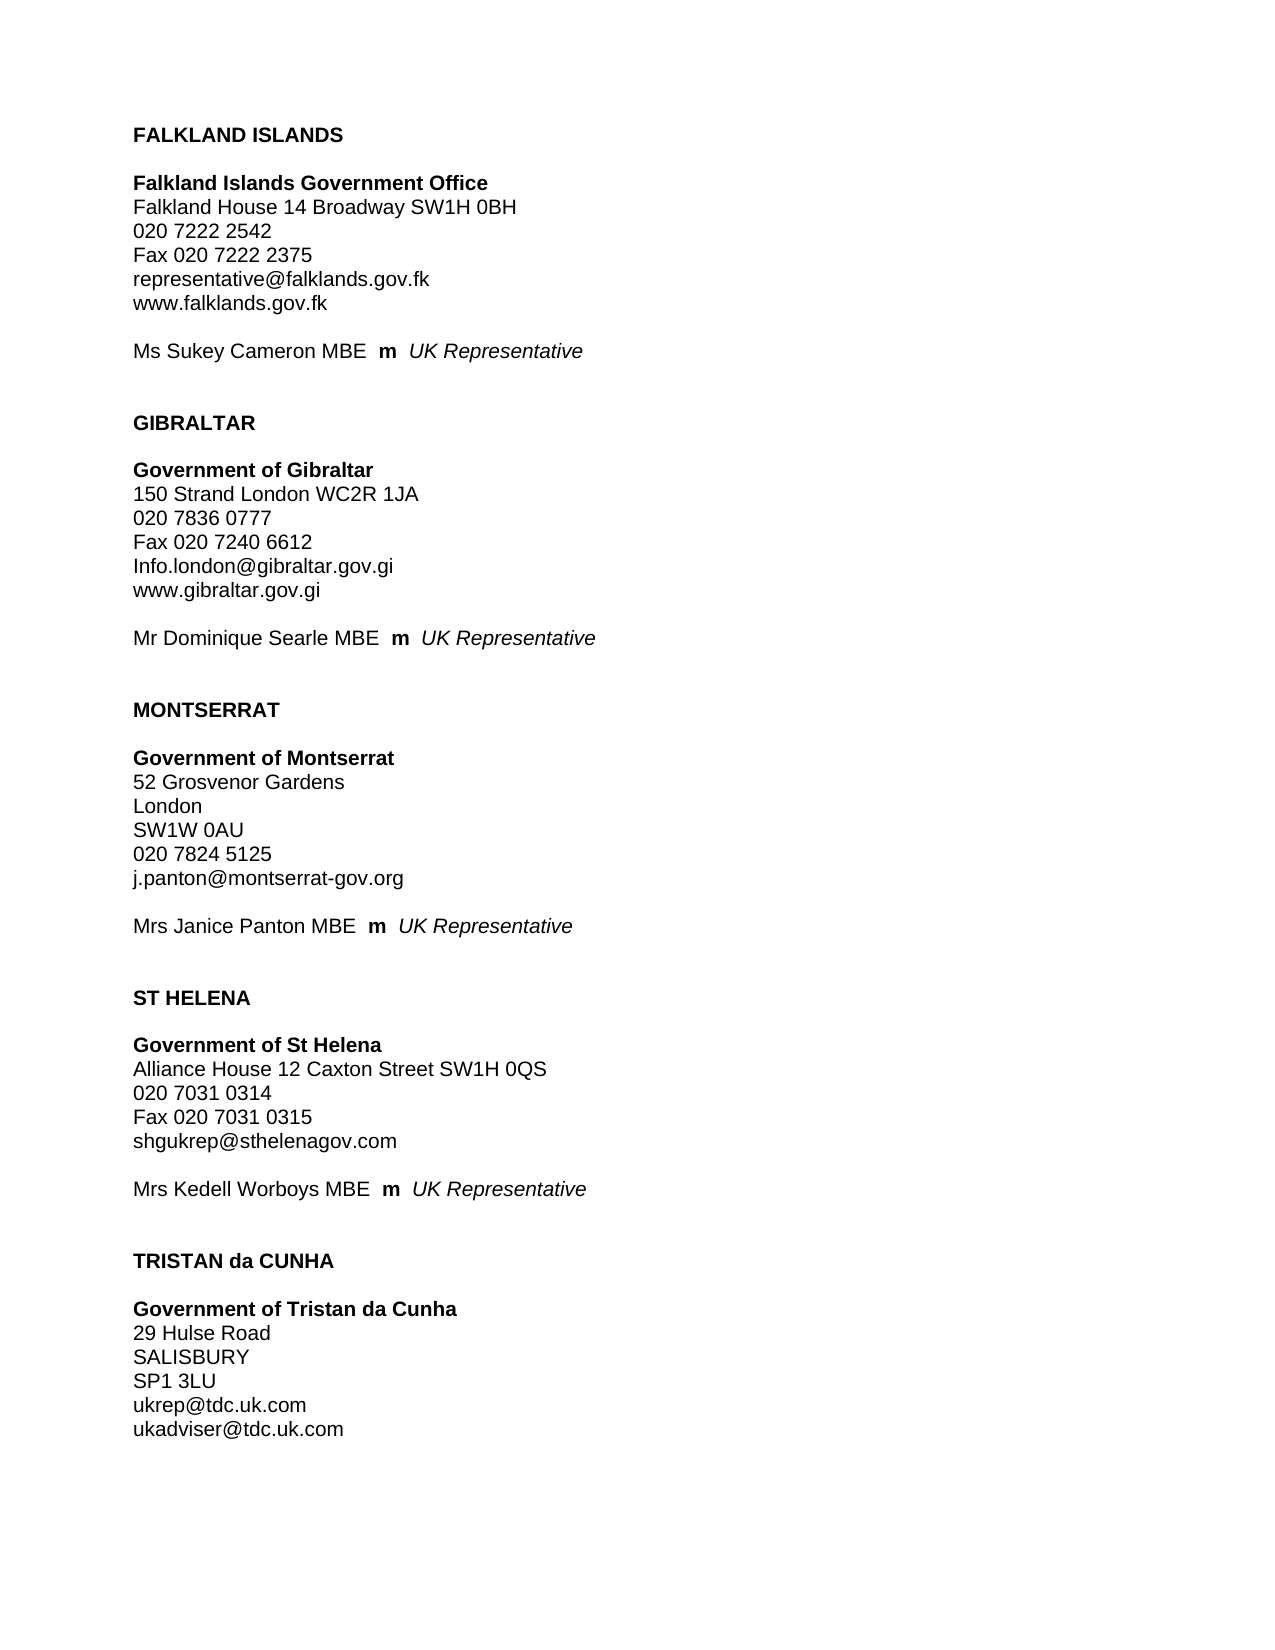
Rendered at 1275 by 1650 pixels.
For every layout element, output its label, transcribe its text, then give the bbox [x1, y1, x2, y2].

text Mrs Janice Panton MBE m UK Representative [133, 913, 1181, 937]
text Government of St Helena [133, 1033, 1181, 1057]
text Falkland House 14 Broadway SW1H 0BH [133, 195, 1181, 219]
text 020 7824 5125 [133, 842, 1181, 866]
text Fax 020 7031 0315 [133, 1105, 1181, 1129]
subtitle GIBRALTAR [133, 410, 1181, 434]
text www.falklands.gov.fk [133, 291, 1181, 314]
subtitle Government of Montserrat [133, 746, 1181, 770]
text London [133, 794, 1181, 818]
text 150 Strand London WC2R 1JA [133, 482, 1181, 506]
text Fax 020 7222 2375 [133, 243, 1181, 267]
text Info.london@gibraltar.gov.gi [133, 554, 1181, 578]
text SW1W 0AU [133, 818, 1181, 842]
text Alliance House 12 Caxton Street SW1H 0QS [133, 1057, 1181, 1081]
text representative@falklands.gov.fk [133, 267, 1181, 291]
text shgukrep@sthelenagov.com [133, 1129, 1181, 1153]
subtitle MONTSERRAT [133, 698, 1181, 722]
subtitle FALKLAND ISLANDS [133, 123, 1181, 147]
subtitle Falkland Islands Government Office [133, 171, 1181, 195]
text TRISTAN da CUNHA [133, 1249, 1181, 1273]
text Fax 020 7240 6612 [133, 530, 1181, 554]
text 52 Grosvenor Gardens [133, 770, 1181, 794]
text Mrs Kedell Worboys MBE m UK Representative [133, 1177, 1181, 1201]
text j.panton@montserrat-gov.org [133, 866, 1181, 889]
text 020 7031 0314 [133, 1081, 1181, 1105]
text 020 7836 0777 [133, 506, 1181, 530]
text www.gibraltar.gov.gi [133, 578, 1181, 602]
subtitle Government of Gibraltar [133, 458, 1181, 482]
text Mr Dominique Searle MBE m UK Representative [133, 626, 1181, 650]
subtitle ST HELENA [133, 985, 1181, 1009]
text ukadviser@tdc.uk.com [133, 1417, 1181, 1441]
text 020 7222 2542 [133, 219, 1181, 243]
text 29 Hulse Road SALISBURY SP1 3LU ukrep@tdc.uk.com [133, 1321, 1181, 1417]
subtitle Government of Tristan da Cunha [133, 1297, 1181, 1321]
text Ms Sukey Cameron MBE m UK Representative [133, 338, 1181, 362]
